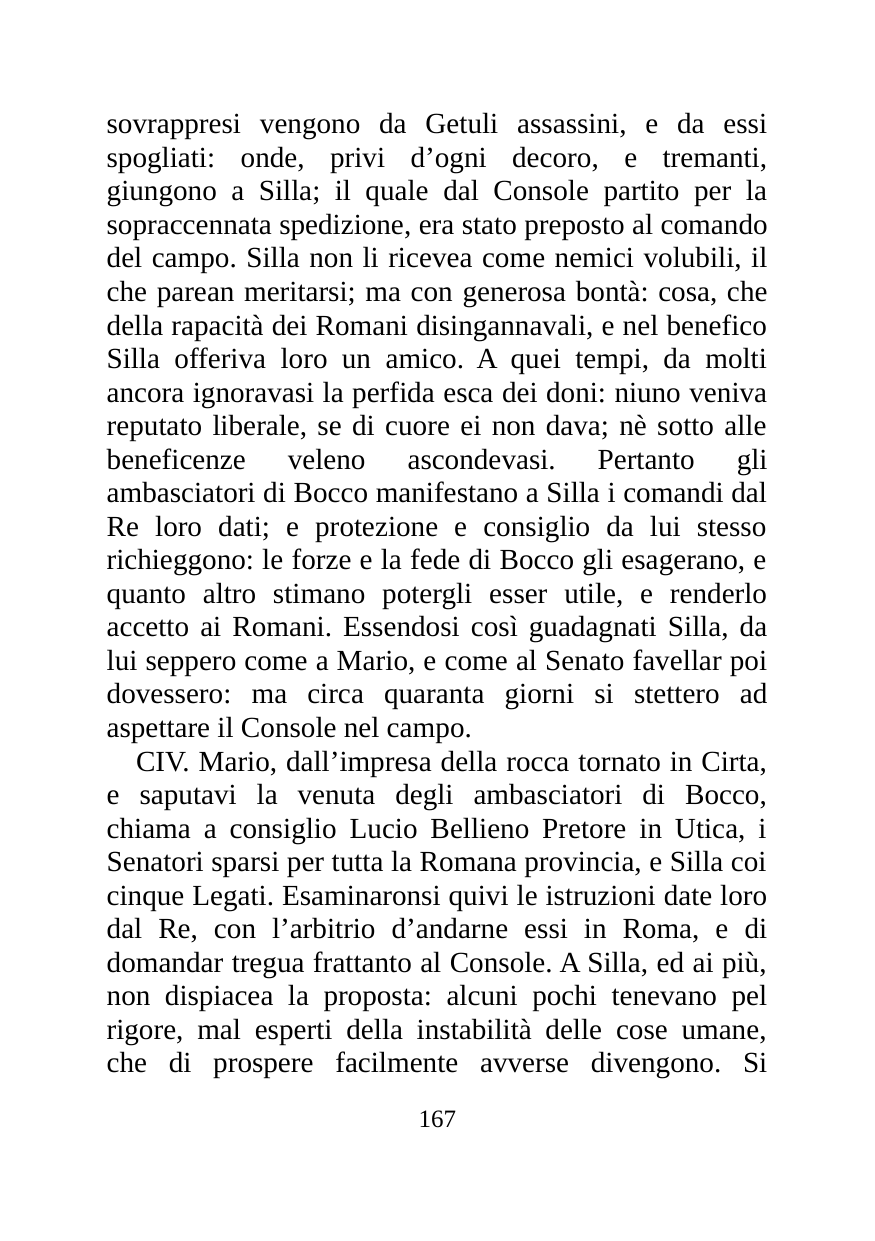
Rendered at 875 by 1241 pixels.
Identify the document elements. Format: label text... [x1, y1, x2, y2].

text sovrappresi vengono da Getuli assassini, e da essi spogliati: onde, privi d’ogni decoro, e tremanti, giungono a Silla; il quale dal Console partito per la sopraccennata spedizione, era stato preposto al comando del campo. Silla non li ricevea come nemici volubili, il che parean meritarsi; ma con generosa bontà: cosa, che della rapacità dei Romani disingannavali, e nel benefico Silla offeriva loro un amico. A quei tempi, da molti ancora ignoravasi la perfida esca dei doni: niuno veniva reputato liberale, se di cuore ei non dava; nè sotto alle beneficenze veleno ascondevasi. Pertanto gli ambasciatori di Bocco manifestano a Silla i comandi dal Re loro dati; e protezione e consiglio da lui stesso richieggono: le forze e la fede di Bocco gli esagerano, e quanto altro stimano potergli esser utile, e renderlo accetto ai Romani. Essendosi così guadagnati Silla, da lui seppero come a Mario, e come al Senato favellar poi dovessero: ma circa quaranta giorni si stettero ad aspettare il Console nel campo. [106, 106, 768, 744]
text CIV. Mario, dall’impresa della rocca tornato in Cirta, e saputavi la venuta degli ambasciatori di Bocco, chiama a consiglio Lucio Bellieno Pretore in Utica, i Senatori sparsi per tutta la Romana provincia, e Silla coi cinque Legati. Esaminaronsi quivi le istruzioni date loro dal Re, con l’arbitrio d’andarne essi in Roma, e di domandar tregua frattanto al Console. A Silla, ed ai più, non dispiacea la proposta: alcuni pochi tenevano pel rigore, mal esperti della instabilità delle cose umane, che di prospere facilmente avverse divengono. Si [106, 744, 768, 1079]
